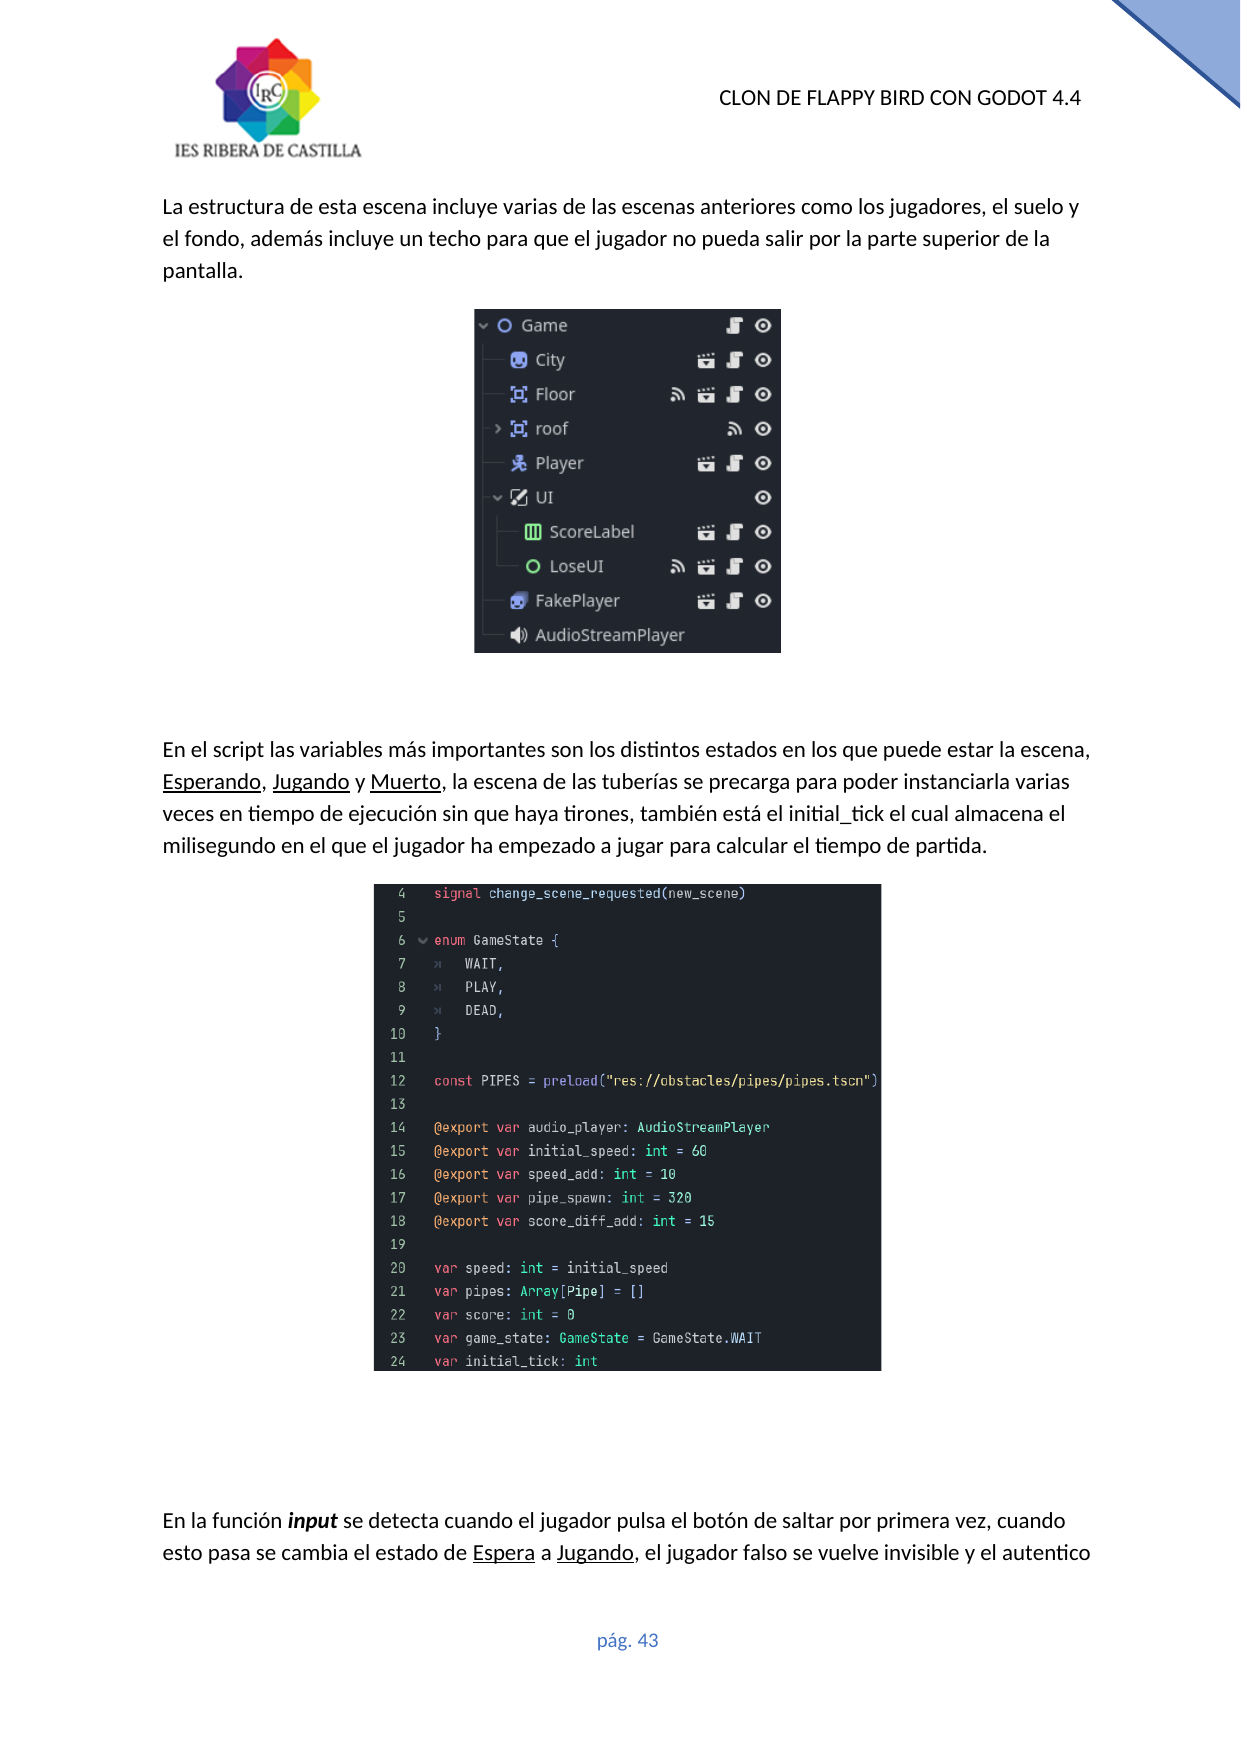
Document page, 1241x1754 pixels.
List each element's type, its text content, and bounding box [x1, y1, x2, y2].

picture [373, 884, 882, 1371]
picture [173, 29, 366, 164]
text En la función input se detecta cuando el jugador pulsa el botón de saltar por primera vez, cuando esto pasa se cambia el estado de Espera a Jugando, el jugador falso se vuelve invisible y el autentico [162, 1506, 1093, 1566]
text La estructura de esta escena incluye varias de las escenas anteriores como los jugadores, el suelo y el fondo, además incluye un techo para que el jugador no pueda salir por la parte superior de la pantalla. [162, 192, 1093, 284]
text En el script las variables más importantes son los distintos estados en los que puede estar la escena, Esperando, Jugando y Muerto, la escena de las tuberías se precarga para poder instanciarla varias veces en tiempo de ejecución sin que haya tirones, también está el initial_tick el cual almacena el milisegundo en el que el jugador ha empezado a jugar para calcular el tiempo de partida. [162, 735, 1093, 859]
picture [474, 309, 781, 653]
